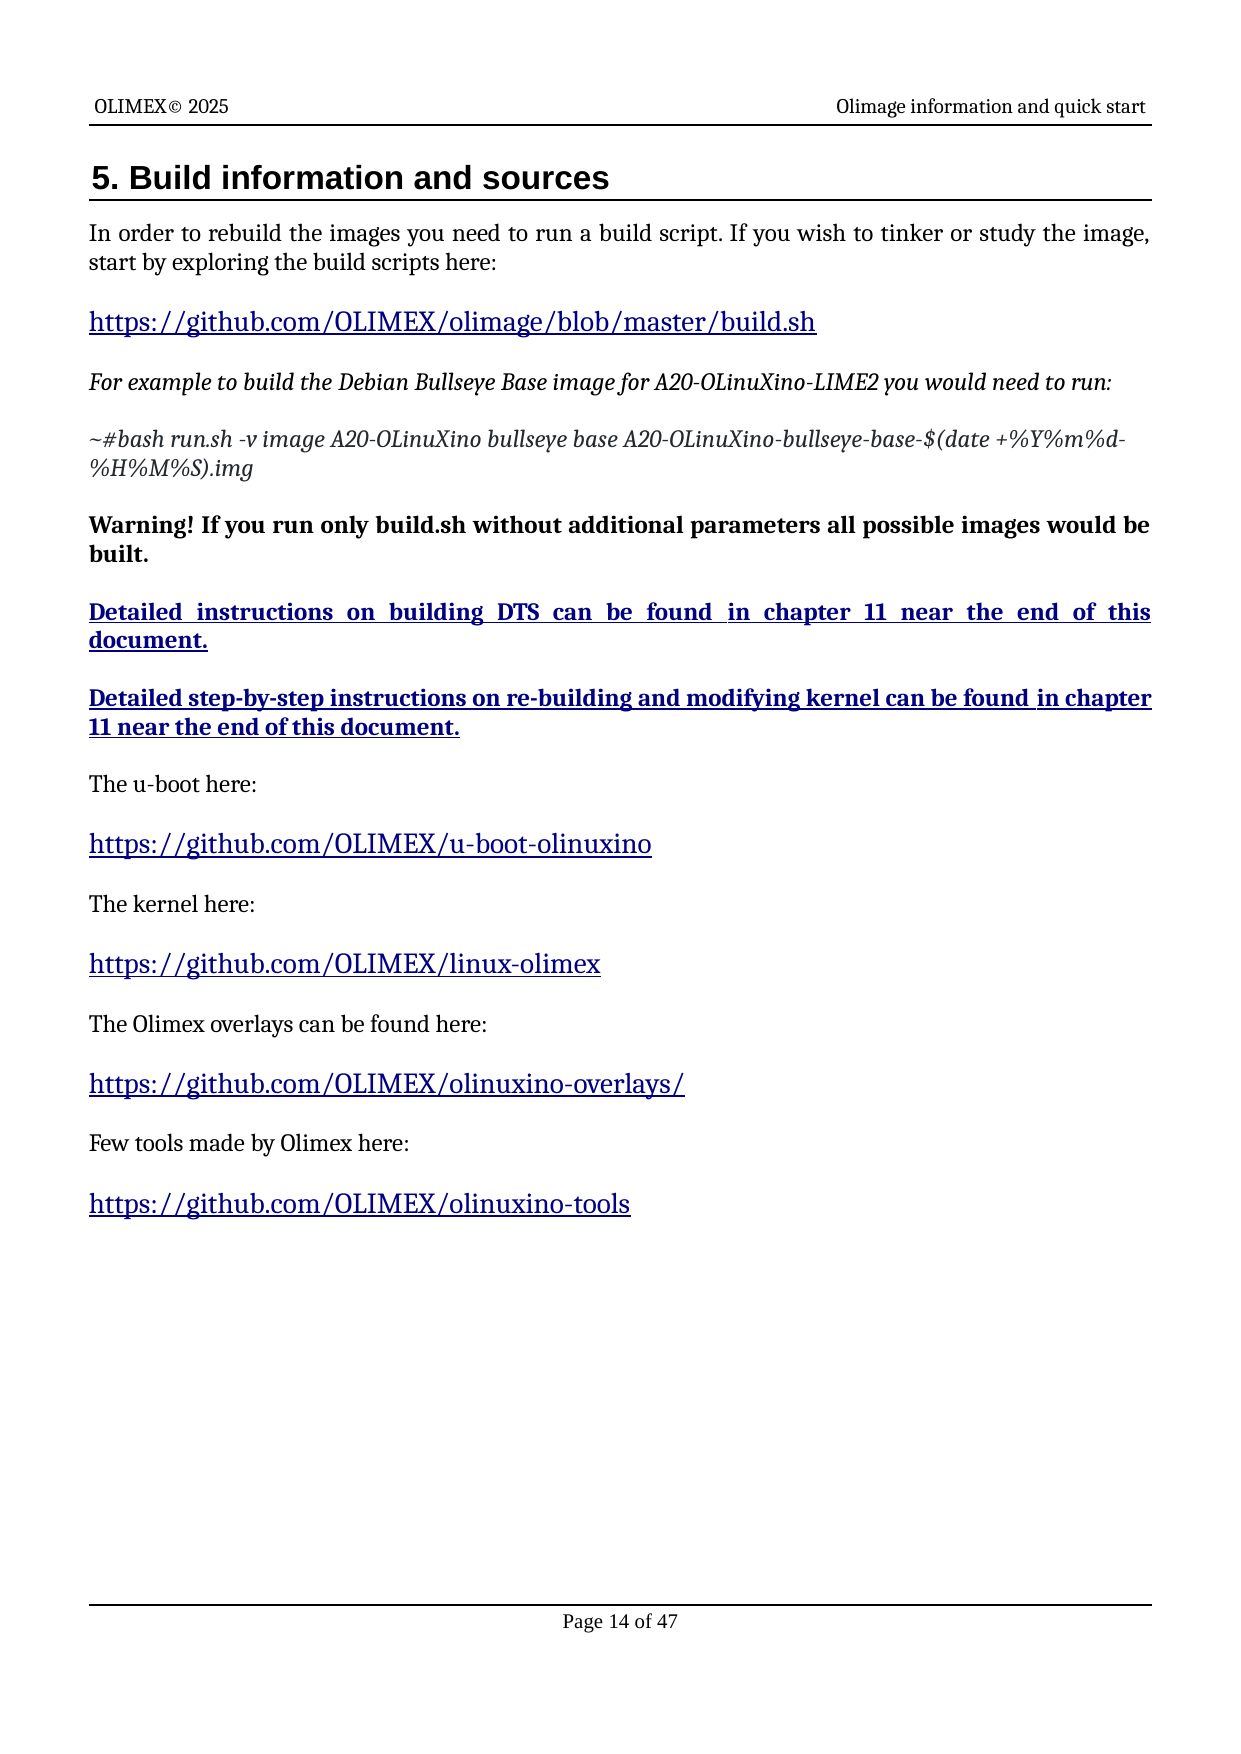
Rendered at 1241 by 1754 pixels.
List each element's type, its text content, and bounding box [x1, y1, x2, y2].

text https://github.com/OLIMEX/u-boot-olinuxino [88, 827, 1152, 861]
text Detailed step-by-step instructions on re-building and modifying kernel can be found in chapter [88, 684, 1152, 708]
text https://github.com/OLIMEX/olinuxino-tools [88, 1187, 1152, 1220]
text Detailed instructions on building DTS can be found in chapter 11 near the end of this document. [88, 597, 1152, 655]
text ~#bash run.sh -v image A20-OLinuXino bullseye base A20-OLinuXino-bullseye-base-$(date +%Y%m%d-%H%M%S).img [88, 425, 1152, 482]
text Warning! If you run only build.sh without additional parameters all possible images would be built. [88, 511, 1152, 569]
text The u-boot here: [88, 770, 1152, 799]
text The Olimex overlays can be found here: [88, 1009, 1152, 1038]
text https://github.com/OLIMEX/linux-olimex [88, 947, 1152, 981]
text https://github.com/OLIMEX/olinuxino-overlays/ [88, 1067, 1152, 1101]
text Few tools made by Olimex here: [88, 1129, 1152, 1158]
text For example to build the Debian Bullseye Base image for A20-OLinuXino-LIME2 you would need to run: [88, 367, 1152, 396]
text 11 near the end of this document. [88, 709, 1152, 741]
text https://github.com/OLIMEX/olimage/blob/master/build.sh [88, 305, 1152, 339]
subtitle 5. Build information and sources [88, 155, 1152, 201]
text The kernel here: [88, 890, 1152, 918]
text In order to rebuild the images you need to run a build script. If you wish to tinker or study the image, start by exploring the build scripts here: [88, 219, 1152, 276]
